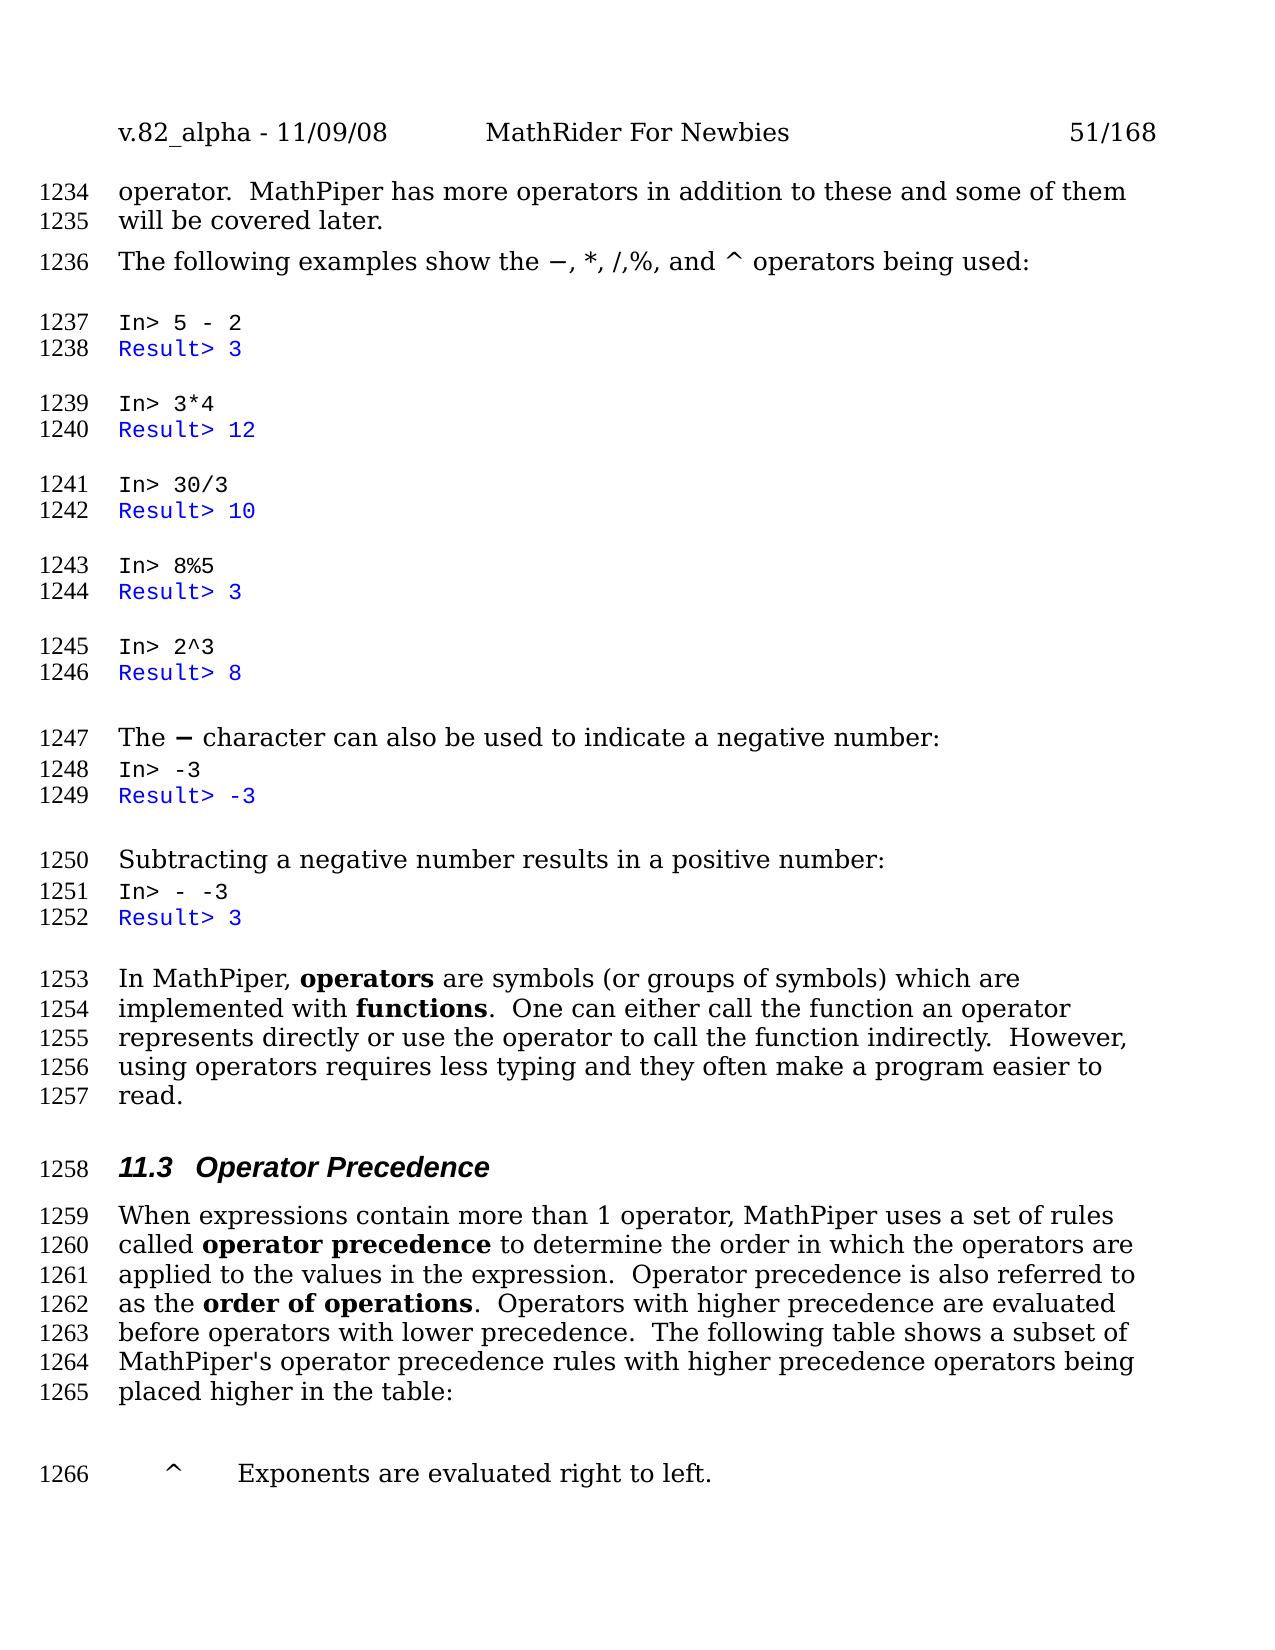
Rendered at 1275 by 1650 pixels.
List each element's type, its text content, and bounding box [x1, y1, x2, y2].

text The following examples show the −, *, /,%, and ^ operators being used: [118, 247, 1157, 276]
text In> 5 - 2 [118, 312, 1157, 337]
text Subtracting a negative number results in a positive number: [118, 845, 1157, 874]
text Result> 3 [118, 906, 1157, 932]
text In> -3 [118, 758, 1157, 784]
text ^ Exponents are evaluated right to left. [163, 1459, 1157, 1488]
text In> 8%5 [118, 555, 1157, 581]
text operator. MathPiper has more operators in addition to these and some of them will be covered later. [118, 177, 1157, 235]
text Result> 12 [118, 418, 1157, 444]
text In> 2^3 [118, 636, 1157, 662]
text The − character can also be used to indicate a negative number: [118, 723, 1157, 752]
text In MathPiper, operators are symbols (or groups of symbols) which are implemented with functions. One can either call the function an operator represents directly or use the operator to call the function indirectly. However, using operators requires less typing and they often make a program easier to read. [118, 964, 1157, 1111]
text Result> 10 [118, 499, 1157, 526]
text Result> 3 [118, 337, 1157, 363]
text In> - -3 [118, 881, 1157, 906]
text When expressions contain more than 1 operator, MathPiper uses a set of rules called operator precedence to determine the order in which the operators are applied to the values in the expression. Operator precedence is also referred to as the order of operations. Operators with higher precedence are evaluated before operators with lower precedence. The following table shows a subset of MathPiper's operator precedence rules with higher precedence operators being placed higher in the table: [118, 1201, 1157, 1406]
text Result> -3 [118, 784, 1157, 810]
text Result> 8 [118, 662, 1157, 688]
text In> 3*4 [118, 393, 1157, 418]
text Result> 3 [118, 581, 1157, 607]
text In> 30/3 [118, 474, 1157, 499]
subtitle Operator Precedence [118, 1150, 1157, 1183]
